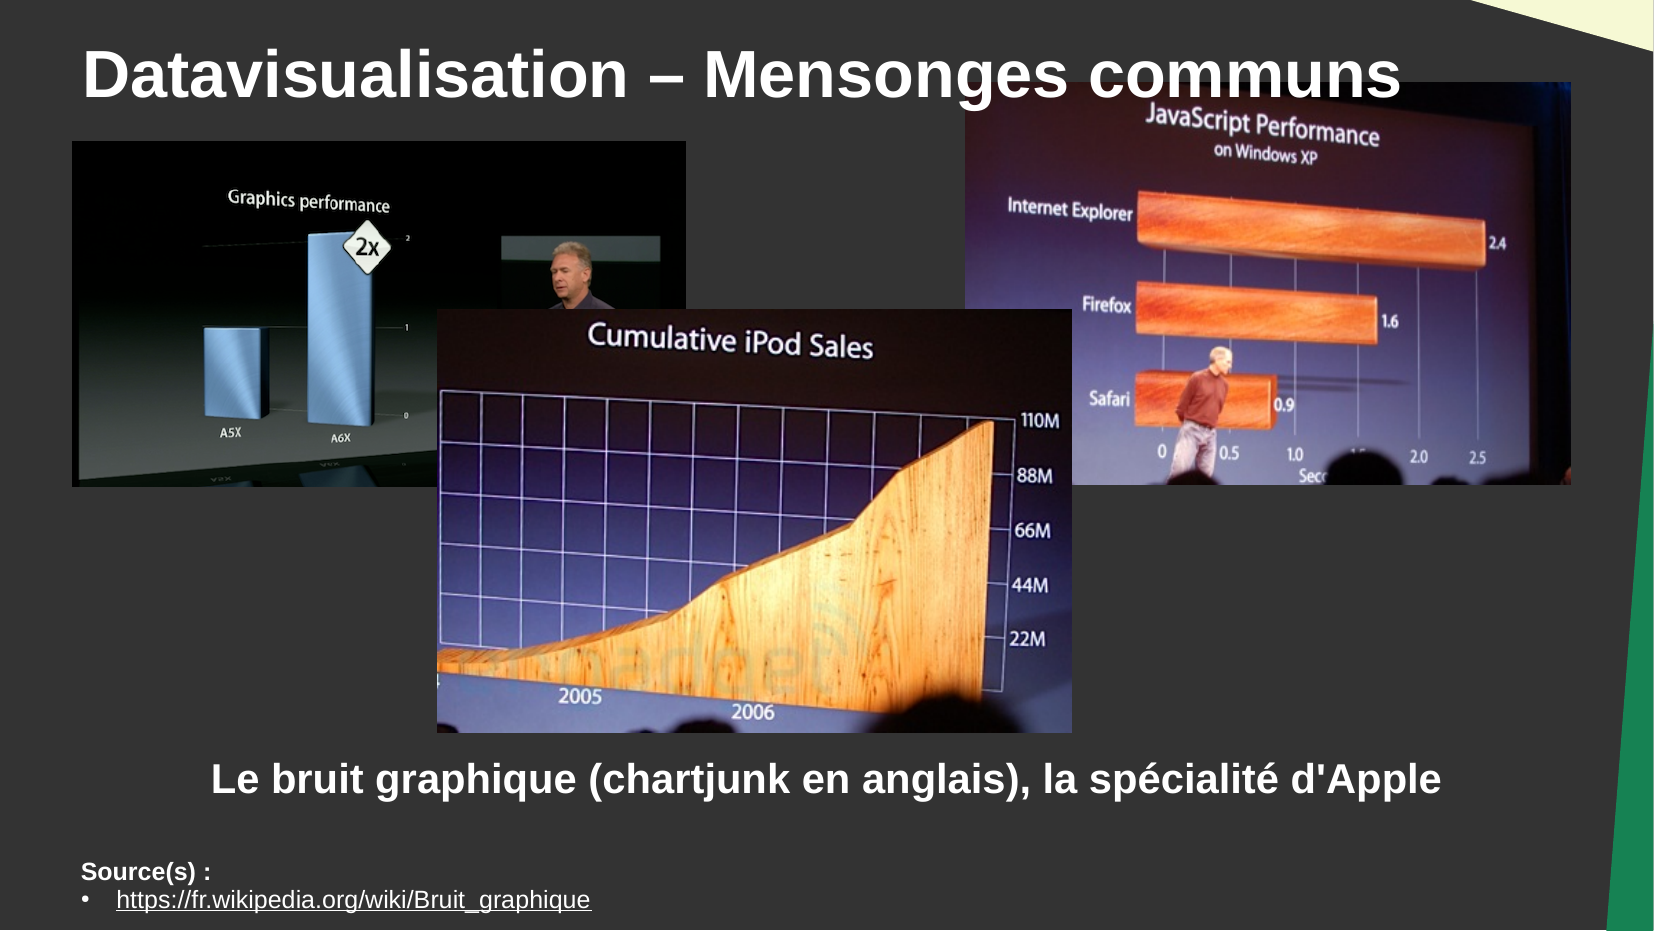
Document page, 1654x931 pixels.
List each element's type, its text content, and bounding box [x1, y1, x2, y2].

text_box [1606, 314, 1654, 931]
picture [72, 122, 1571, 733]
title Datavisualisation – Mensonges communs [82, 37, 1571, 122]
text_box [1470, 0, 1654, 52]
text_box Source(s) : https://fr.wikipedia.org/wiki/Bruit_graphique [66, 850, 1483, 931]
title Le bruit graphique (chartjunk en anglais), la spécialité d'Apple [31, 755, 1622, 803]
